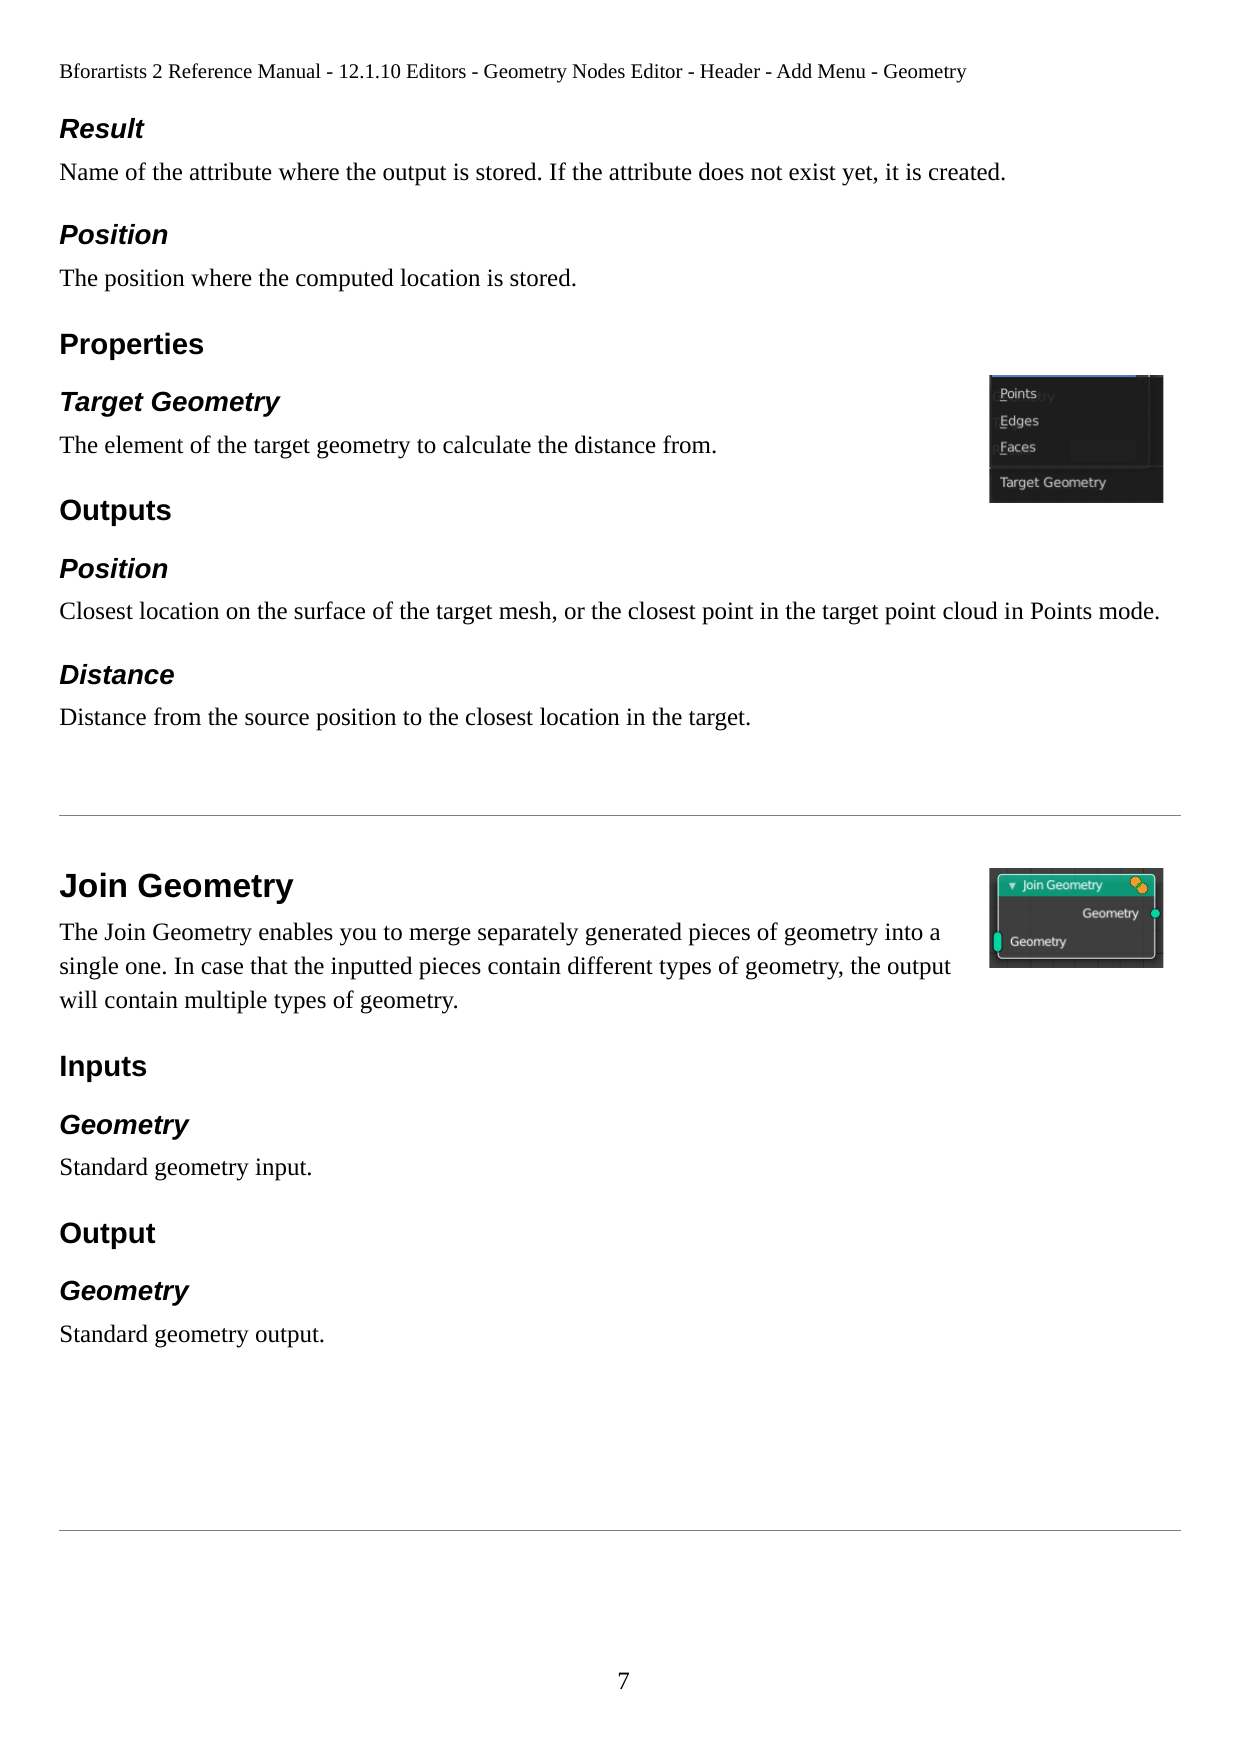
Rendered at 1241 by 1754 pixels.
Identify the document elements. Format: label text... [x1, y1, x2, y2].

subtitle Distance [59, 658, 1181, 690]
subtitle Outputs [59, 493, 1181, 527]
picture [989, 868, 1164, 968]
subtitle Properties [59, 327, 1181, 360]
subtitle Join Geometry [59, 866, 1181, 904]
subtitle [1164, 385, 1181, 417]
text Standard geometry input. [59, 1152, 1181, 1181]
subtitle Output [59, 1216, 1181, 1250]
subtitle Position [59, 218, 1181, 250]
text Closest location on the surface of the target mesh, or the closest point in the target point cloud in Points mode. [59, 596, 1181, 625]
picture [989, 375, 1164, 503]
subtitle Position [59, 552, 1181, 584]
subtitle Target Geometry [59, 385, 989, 417]
text Standard geometry output. [59, 1319, 1181, 1348]
subtitle Geometry [59, 1275, 1181, 1307]
subtitle Inputs [59, 1049, 1181, 1083]
text The position where the computed location is stored. [59, 263, 1181, 292]
text The element of the target geometry to calculate the distance from. [59, 430, 989, 458]
subtitle Result [59, 113, 1181, 144]
text Distance from the source position to the closest location in the target. [59, 702, 1181, 731]
subtitle Geometry [59, 1108, 1181, 1140]
text Name of the attribute where the output is stored. If the attribute does not exist yet, it is created. [59, 157, 1181, 186]
text The Join Geometry enables you to merge separately generated pieces of geometry into a single one. In case that the inputted pieces contain different types of geometry, the output will contain multiple types of geometry. [59, 917, 1181, 1014]
